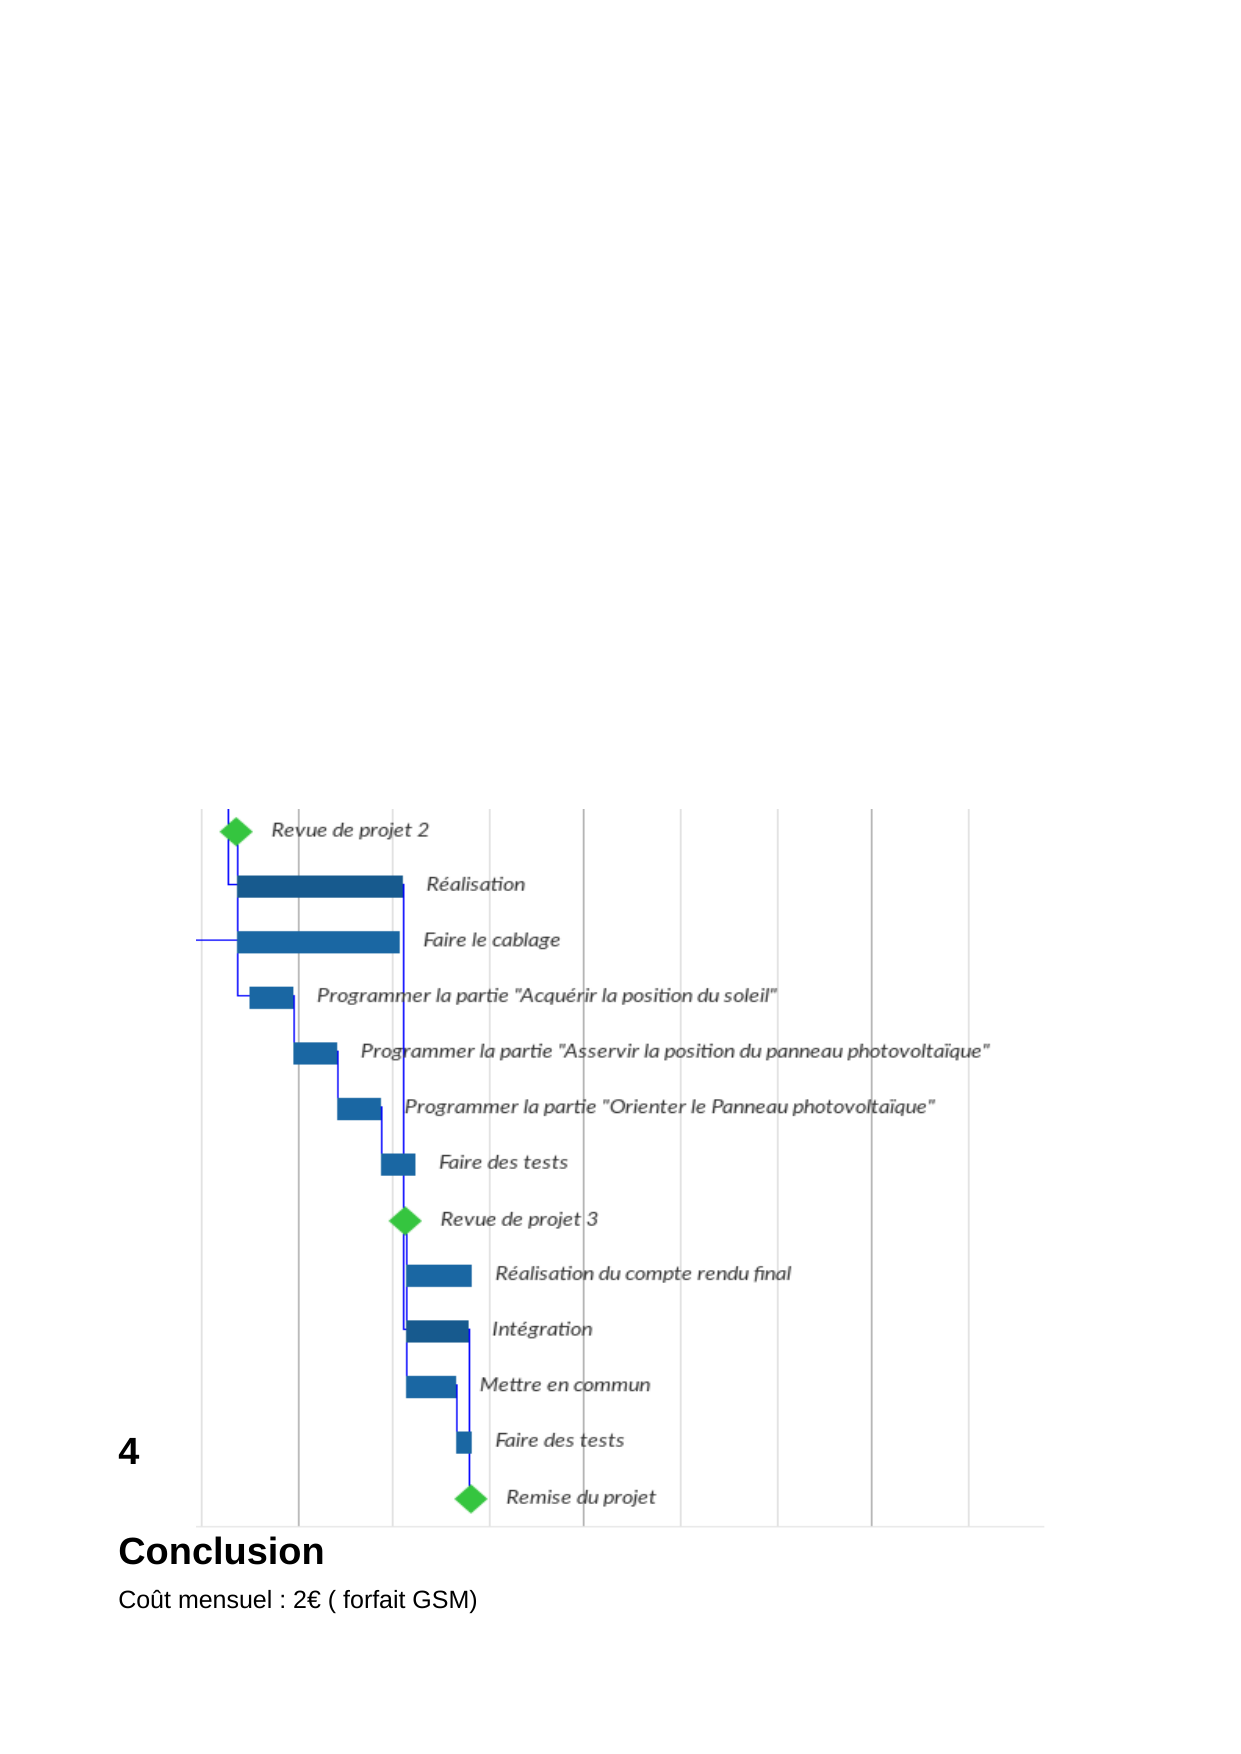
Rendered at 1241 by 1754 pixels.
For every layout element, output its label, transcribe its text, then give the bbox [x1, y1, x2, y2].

picture [196, 809, 1045, 1529]
text Coût mensuel : 2€ ( forfait GSM) [118, 1585, 1122, 1614]
subtitle Conclusion [118, 1428, 1122, 1572]
